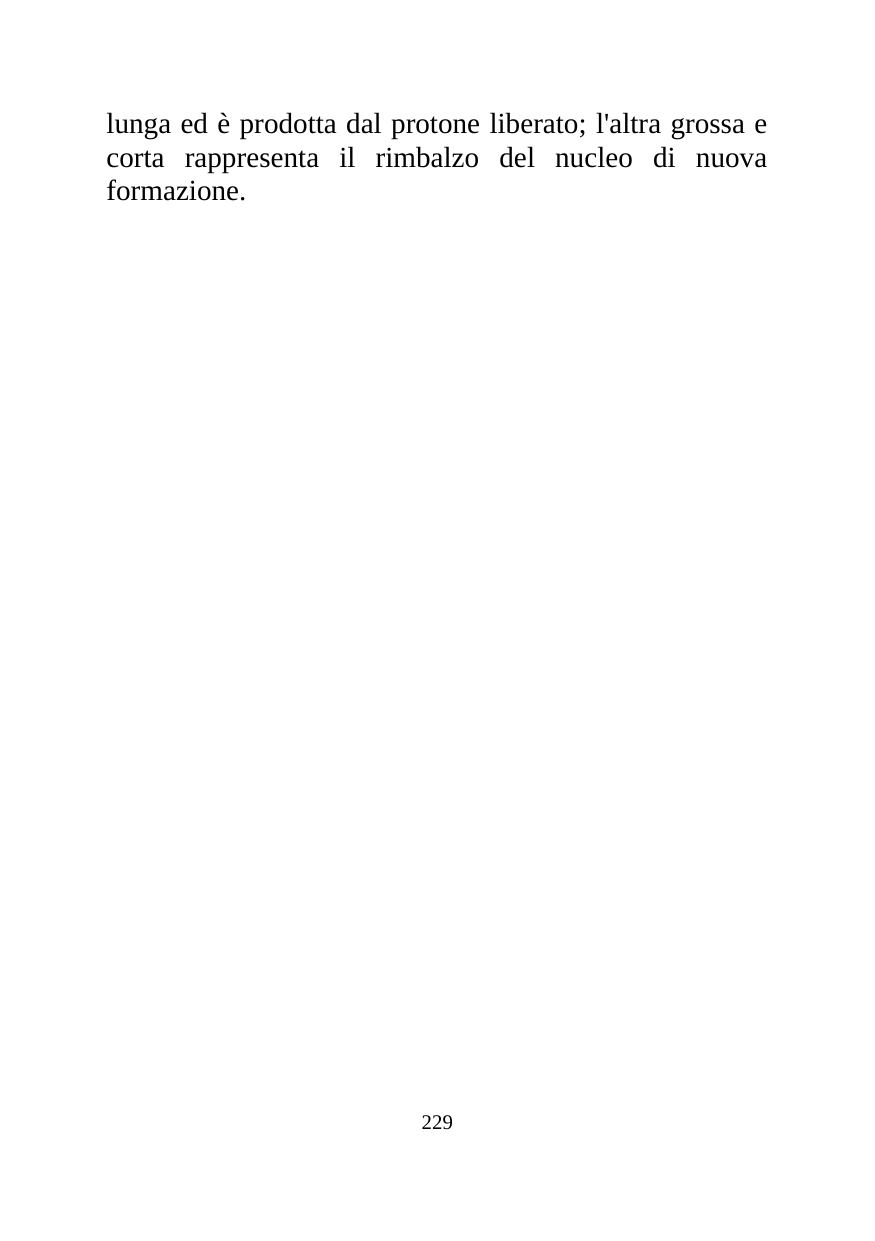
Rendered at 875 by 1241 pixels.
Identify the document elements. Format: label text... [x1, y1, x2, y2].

text lunga ed è prodotta dal protone liberato; l'altra grossa e corta rappresenta il rimbalzo del nucleo di nuova formazione. [106, 106, 768, 207]
